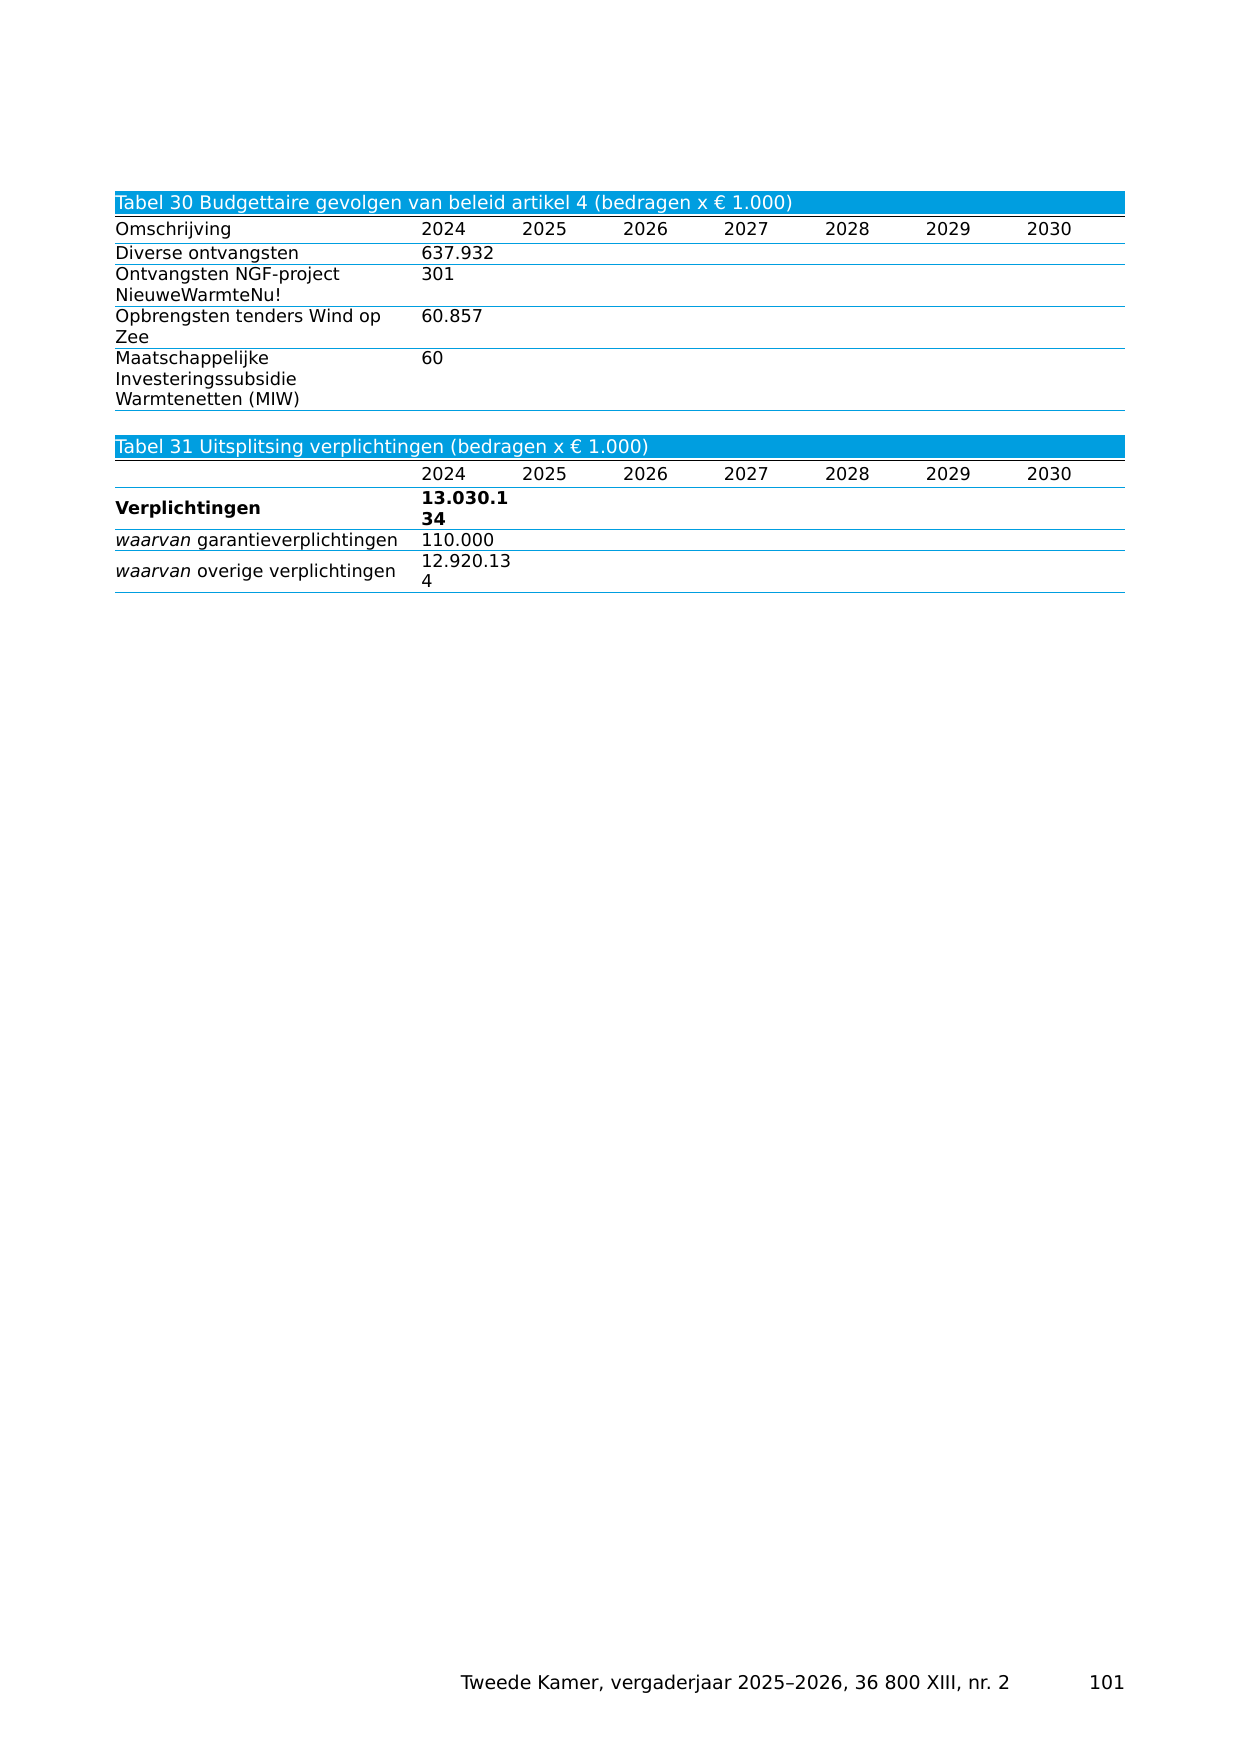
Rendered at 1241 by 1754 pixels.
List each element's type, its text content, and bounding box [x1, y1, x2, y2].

table_cell [519, 307, 620, 347]
table_cell 637.932 [418, 244, 519, 264]
table_cell 110.000 [418, 530, 519, 550]
table_cell [620, 265, 721, 306]
table_cell 60 [418, 349, 519, 410]
table_cell [620, 488, 721, 529]
table_cell [519, 244, 620, 264]
table_cell [721, 265, 822, 306]
table_cell [1024, 530, 1125, 550]
table_cell waarvan garantieverplichtingen [115, 530, 418, 550]
table_cell [721, 551, 822, 592]
table_cell 2025 [519, 461, 620, 487]
table_cell [822, 265, 923, 306]
table_cell 2025 [519, 217, 620, 243]
table_cell 60.857 [418, 307, 519, 347]
table_cell [923, 307, 1024, 347]
table_cell [620, 530, 721, 550]
table_cell [519, 551, 620, 592]
table_cell [519, 349, 620, 410]
table_cell 2030 [1024, 461, 1125, 487]
table_cell [519, 530, 620, 550]
table_cell [822, 488, 923, 529]
table_cell 12.920.134 [418, 551, 519, 592]
table_cell 2027 [721, 461, 822, 487]
table_cell [923, 265, 1024, 306]
table_cell waarvan overige verplichtingen [115, 551, 418, 592]
table_cell [1024, 488, 1125, 529]
table_cell [620, 551, 721, 592]
table_cell 2027 [721, 217, 822, 243]
table_cell [721, 307, 822, 347]
table_cell [923, 551, 1024, 592]
table_cell [620, 307, 721, 347]
table_cell [923, 530, 1024, 550]
table_cell 2029 [923, 461, 1024, 487]
table_cell Omschrijving [115, 217, 418, 243]
table_cell [721, 349, 822, 410]
table_cell Maatschappelijke Investeringssubsidie Warmtenetten (MIW) [115, 349, 418, 410]
table_cell [822, 349, 923, 410]
table_cell 2024 [418, 217, 519, 243]
table_cell 2028 [822, 461, 923, 487]
table_cell [721, 530, 822, 550]
table_cell [1024, 349, 1125, 410]
table_cell 2029 [923, 217, 1024, 243]
table_cell [1024, 265, 1125, 306]
table_cell [822, 244, 923, 264]
table_cell 2026 [620, 461, 721, 487]
table_cell [1024, 551, 1125, 592]
table_cell [923, 488, 1024, 529]
table_cell [620, 349, 721, 410]
table_cell [115, 461, 418, 487]
table_cell 301 [418, 265, 519, 306]
table_cell [822, 551, 923, 592]
table_cell [923, 349, 1024, 410]
table_cell 2028 [822, 217, 923, 243]
table_cell Verplichtingen [115, 488, 418, 529]
table_cell 2026 [620, 217, 721, 243]
table_cell [822, 530, 923, 550]
table_cell 13.030.134 [418, 488, 519, 529]
table_cell 2024 [418, 461, 519, 487]
table_cell [1024, 307, 1125, 347]
table_cell Ontvangsten NGF-project NieuweWarmteNu! [115, 265, 418, 306]
table_cell 2030 [1024, 217, 1125, 243]
table_cell Diverse ontvangsten [115, 244, 418, 264]
table_cell [822, 307, 923, 347]
table_cell [721, 488, 822, 529]
table_cell [721, 244, 822, 264]
table_cell [620, 244, 721, 264]
table_cell Opbrengsten tenders Wind op Zee [115, 307, 418, 347]
table_cell [519, 488, 620, 529]
table_cell [519, 265, 620, 306]
table_cell [923, 244, 1024, 264]
table_cell [1024, 244, 1125, 264]
